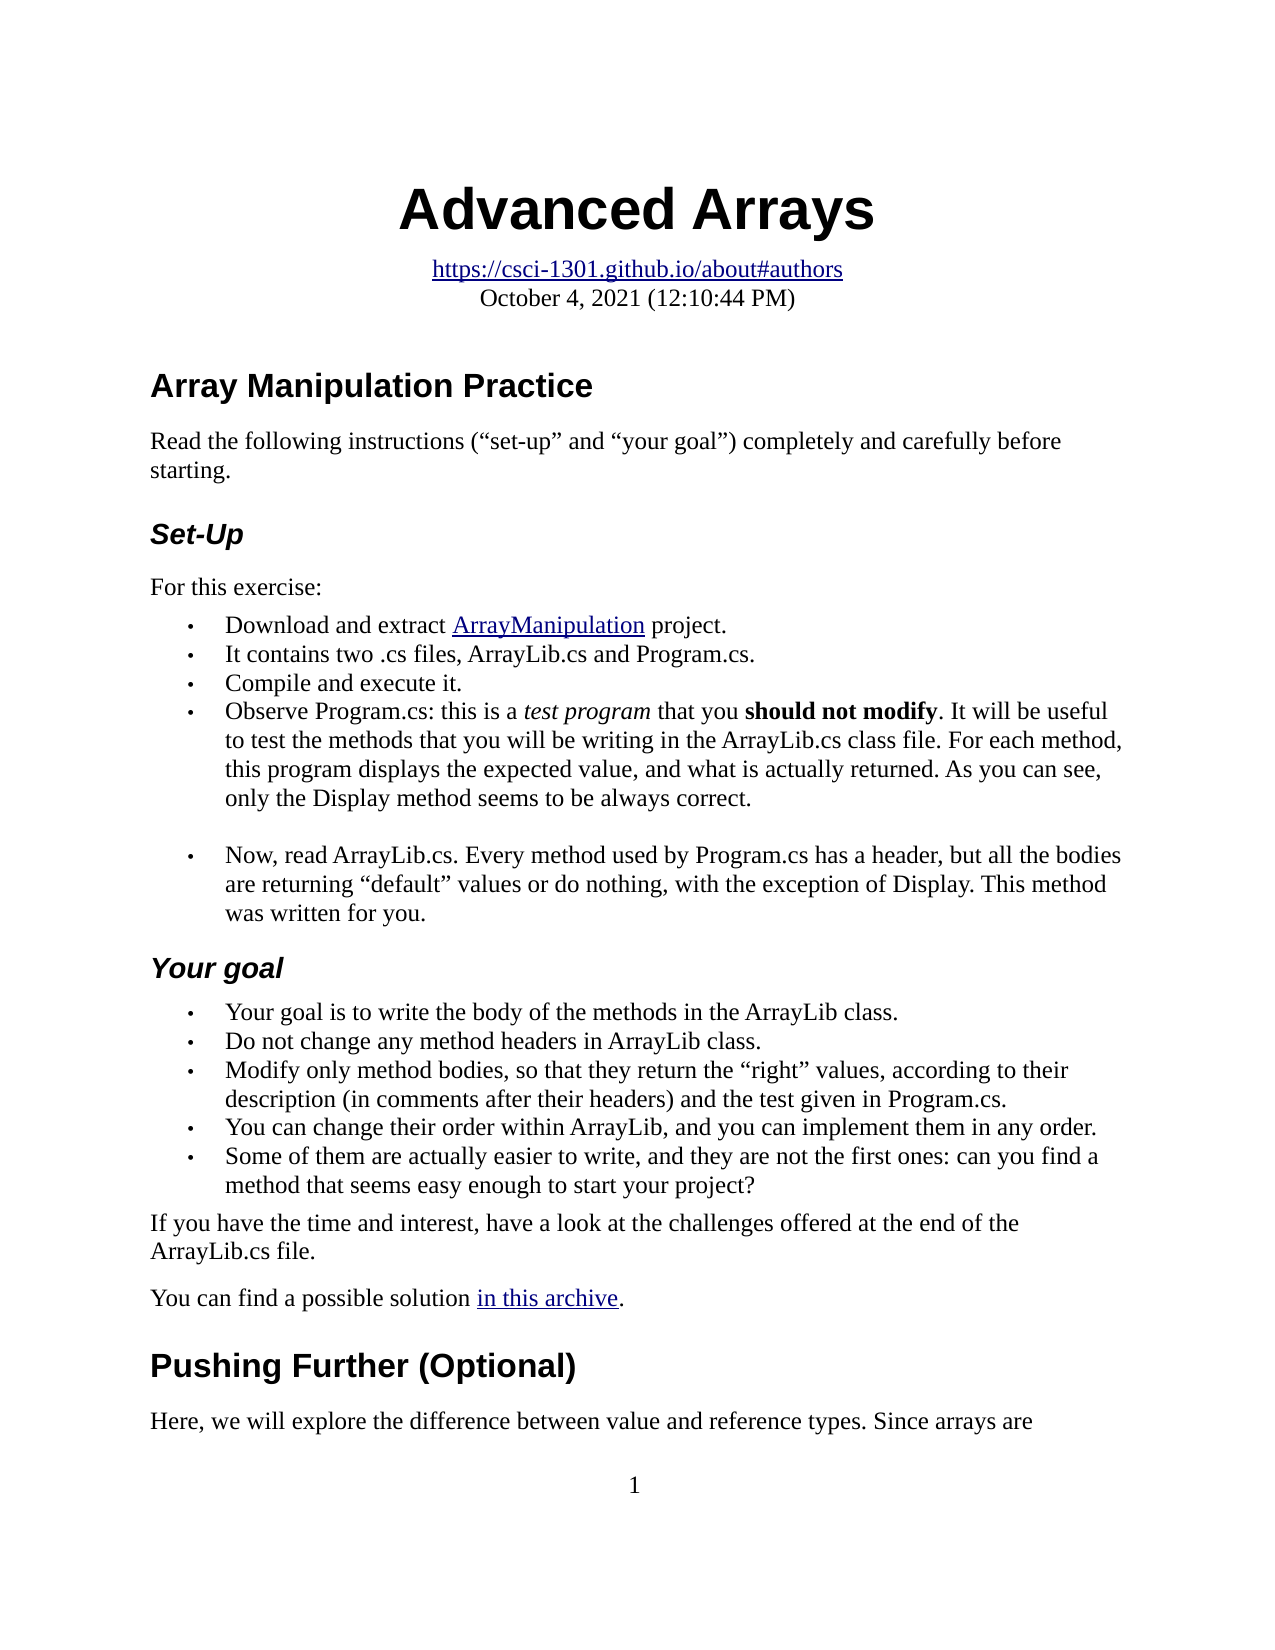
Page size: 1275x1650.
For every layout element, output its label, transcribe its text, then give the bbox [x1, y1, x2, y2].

text Read the following instructions (“set-up” and “your goal”) completely and carefully before starting. [150, 426, 1125, 483]
list You can change their order within ArrayLib, and you can implement them in any order. [187, 1112, 1125, 1141]
text If you have the time and interest, have a look at the challenges offered at the end of the ArrayLib.cs file. [150, 1208, 1125, 1265]
subtitle Array Manipulation Practice [150, 366, 1125, 404]
subtitle Set-Up [150, 517, 1125, 551]
list Now, read ArrayLib.cs. Every method used by Program.cs has a header, but all the bodies are returning “default” values or do nothing, with the exception of Display. This method was written for you. [187, 840, 1125, 926]
list It contains two .cs files, ArrayLib.cs and Program.cs. [187, 639, 1125, 668]
list Do not change any method headers in ArrayLib class. [187, 1026, 1125, 1055]
list Compile and execute it. [187, 668, 1125, 696]
text You can find a possible solution in this archive. [150, 1283, 1125, 1312]
subtitle Pushing Further (Optional) [150, 1346, 1125, 1384]
list Modify only method bodies, so that they return the “right” values, according to their description (in comments after their headers) and the test given in Program.cs. [187, 1055, 1125, 1112]
list Your goal is to write the body of the methods in the ArrayLib class. [187, 997, 1125, 1026]
title Advanced Arrays [150, 175, 1125, 242]
text For this exercise: [150, 572, 1125, 601]
list Some of them are actually easier to write, and they are not the first ones: can you find a method that seems easy enough to start your project? [187, 1141, 1125, 1199]
text https://csci-1301.github.io/about#authors [150, 254, 1125, 283]
list Observe Program.cs: this is a test program that you should not modify. It will be useful to test the methods that you will be writing in the ArrayLib.cs class file. For each method, this program displays the expected value, and what is actually returned. As you can see, only the Display method seems to be always correct. [187, 696, 1125, 840]
list Download and extract ArrayManipulation project. [187, 610, 1125, 639]
subtitle Your goal [150, 951, 1125, 985]
text October 4, 2021 (12:10:44 PM) [150, 283, 1125, 312]
text Here, we will explore the difference between value and reference types. Since arrays are [150, 1406, 1125, 1434]
